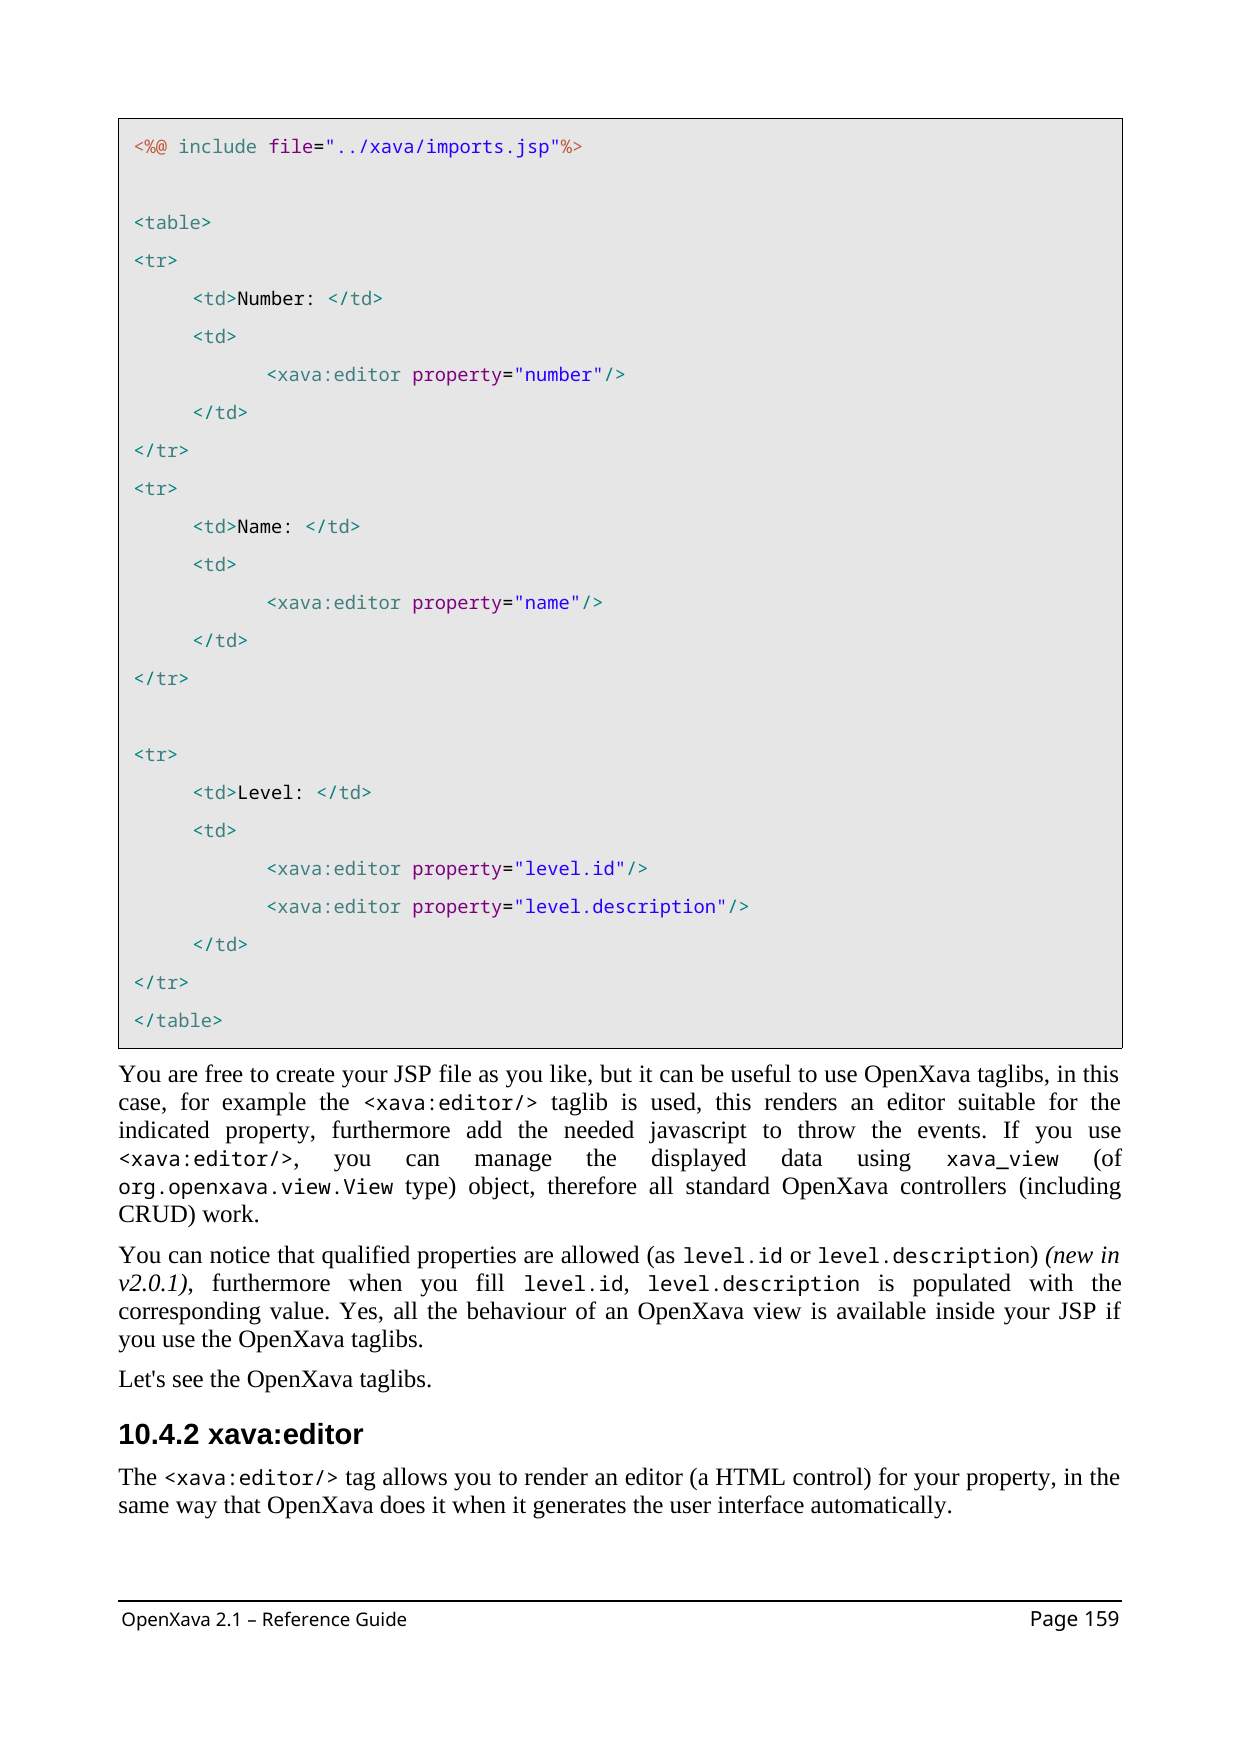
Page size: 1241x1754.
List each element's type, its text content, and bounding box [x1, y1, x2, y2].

text </td> [119, 612, 1122, 650]
text <td>Number: </td> [119, 270, 1122, 308]
text <tr> [119, 726, 1122, 764]
text <xava:editor property="number"/> [119, 346, 1122, 384]
text You can notice that qualified properties are allowed (as level.id or level.description) (new in v2.0.1), furthermore when you fill level.id, level.description is populated with the corresponding value. Yes, all the behaviour of an OpenXava view is available inside your JSP if you use the OpenXava taglibs. [118, 1241, 1122, 1353]
subtitle xava:editor [118, 1418, 1122, 1451]
text <xava:editor property="level.description"/> [119, 878, 1122, 917]
text Let's see the OpenXava taglibs. [118, 1365, 1122, 1393]
text <%@ include file="../xava/imports.jsp"%> [119, 119, 1122, 156]
text </tr> [119, 650, 1122, 688]
text </tr> [119, 954, 1122, 993]
text <table> [119, 194, 1122, 232]
text </td> [119, 917, 1122, 954]
text <tr> [119, 232, 1122, 270]
text <td>Name: </td> [119, 498, 1122, 536]
text </td> [119, 384, 1122, 422]
text </tr> [119, 422, 1122, 460]
text You are free to create your JSP file as you like, but it can be useful to use OpenXava taglibs, in this case, for example the <xava:editor/> taglib is used, this renders an editor suitable for the indicated property, furthermore add the needed javascript to throw the events. If you use <xava:editor/>, you can manage the displayed data using xava_view (of org.openxava.view.View type) object, therefore all standard OpenXava controllers (including CRUD) work. [118, 1060, 1122, 1228]
text <tr> [119, 460, 1122, 498]
text <xava:editor property="name"/> [119, 574, 1122, 612]
text The <xava:editor/> tag allows you to render an editor (a HTML control) for your property, in the same way that OpenXava does it when it generates the user interface automatically. [118, 1463, 1122, 1519]
text <td> [119, 308, 1122, 346]
text <xava:editor property="level.id"/> [119, 841, 1122, 878]
text </table> [119, 993, 1122, 1048]
text <td>Level: </td> [119, 764, 1122, 802]
text <td> [119, 536, 1122, 574]
text <td> [119, 802, 1122, 841]
